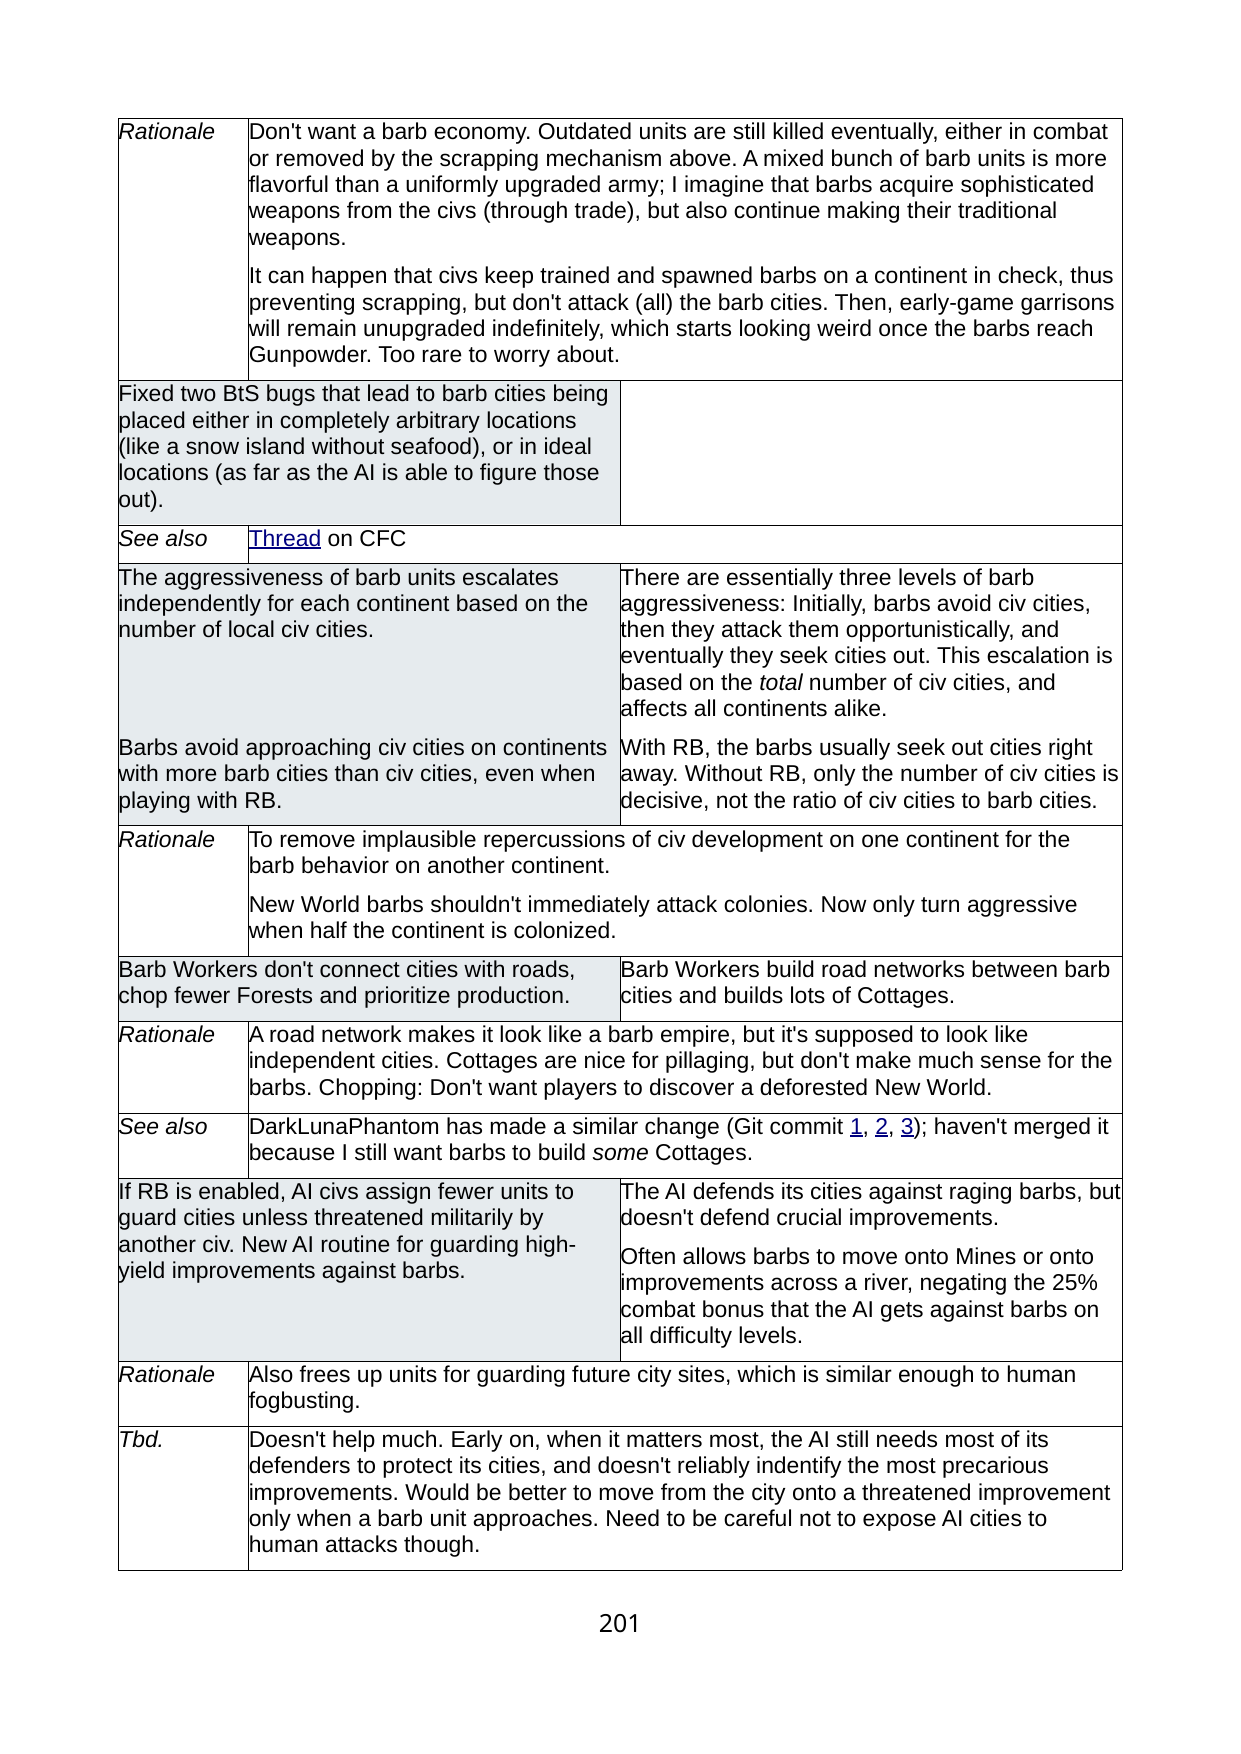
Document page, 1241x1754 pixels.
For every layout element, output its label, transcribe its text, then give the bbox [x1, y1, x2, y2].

table_cell Rationale [119, 1362, 248, 1426]
table_cell Don't want a barb economy. Outdated units are still killed eventually, either in combat or removed by the scrapping mechanism above. A mixed bunch of barb units is more flavorful than a uniformly upgraded army; I imagine that barbs acquire sophisticated weapons from the civs (through trade), but also continue making their traditional weapons. It can happen that civs keep trained and spawned barbs on a continent in check, thus preventing scrapping, but don't attack (all) the barb cities. Then, early-game garrisons will remain unupgraded indefinitely, which starts looking weird once the barbs reach Gunpowder. Too rare to worry about. [249, 119, 1122, 380]
table_cell Barb Workers don't connect cities with roads, chop fewer Forests and prioritize production. [119, 957, 620, 1021]
table_cell A road network makes it look like a barb empire, but it's supposed to look like independent cities. Cottages are nice for pillaging, but don't make much sense for the barbs. Chopping: Don't want players to discover a deforested New World. [249, 1022, 1122, 1112]
table_cell Tbd. [119, 1427, 248, 1570]
table_cell Fixed two BtS bugs that lead to barb cities being placed either in completely arbitrary locations (like a snow island without seafood), or in ideal locations (as far as the AI is able to figure those out). [119, 381, 620, 524]
table_cell To remove implausible repercussions of civ development on one continent for the barb behavior on another continent. New World barbs shouldn't immediately attack colonies. Now only turn aggressive when half the continent is colonized. [249, 826, 1122, 956]
table_cell Barb Workers build road networks between barb cities and builds lots of Cottages. [621, 957, 1122, 1021]
table_cell The AI defends its cities against raging barbs, but doesn't defend crucial improvements. Often allows barbs to move onto Mines or onto improvements across a river, negating the 25% combat bonus that the AI gets against barbs on all difficulty levels. [621, 1179, 1122, 1361]
table_cell Rationale [119, 119, 248, 380]
table_cell The aggressiveness of barb units escalates independently for each continent based on the number of local civ cities. Barbs avoid approaching civ cities on continents with more barb cities than civ cities, even when playing with RB. [119, 564, 620, 825]
table_cell If RB is enabled, AI civs assign fewer units to guard cities unless threatened militarily by another civ. New AI routine for guarding high-yield improvements against barbs. [119, 1179, 620, 1361]
table_cell Also frees up units for guarding future city sites, which is similar enough to human fogbusting. [249, 1362, 1122, 1426]
table_cell See also [119, 526, 248, 563]
table_cell There are essentially three levels of barb aggressiveness: Initially, barbs avoid civ cities, then they attack them opportunistically, and eventually they seek cities out. This escalation is based on the total number of civ cities, and affects all continents alike. With RB, the barbs usually seek out cities right away. Without RB, only the number of civ cities is decisive, not the ratio of civ cities to barb cities. [621, 564, 1122, 825]
table_cell See also [119, 1114, 248, 1178]
table_cell Rationale [119, 826, 248, 956]
table_cell Doesn't help much. Early on, when it matters most, the AI still needs most of its defenders to protect its cities, and doesn't reliably indentify the most precarious improvements. Would be better to move from the city onto a threatened improvement only when a barb unit approaches. Need to be careful not to expose AI cities to human attacks though. [249, 1427, 1122, 1570]
table_cell Rationale [119, 1022, 248, 1112]
table_cell [621, 381, 1122, 524]
table_cell Thread on CFC [249, 526, 1122, 563]
table_cell DarkLunaPhantom has made a similar change (Git commit 1, 2, 3); haven't merged it because I still want barbs to build some Cottages. [249, 1114, 1122, 1178]
